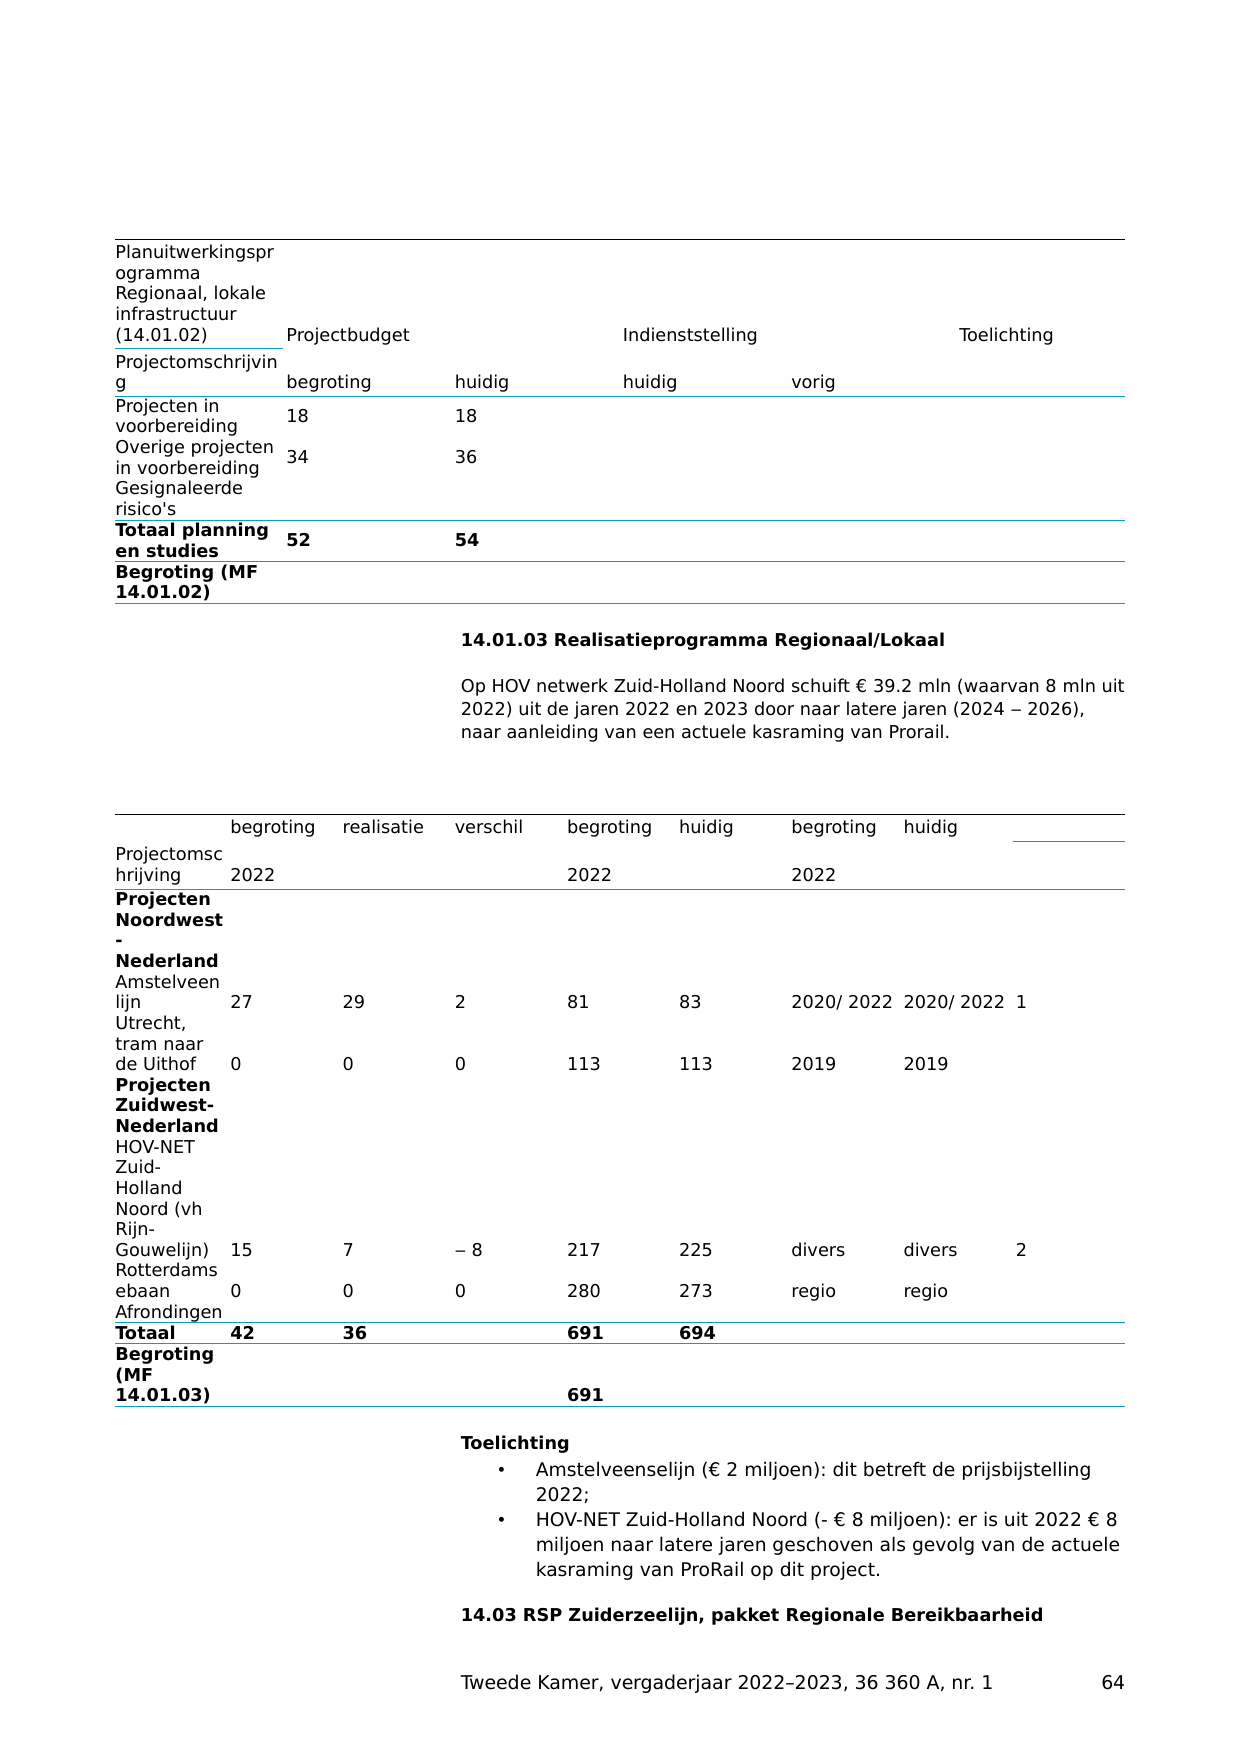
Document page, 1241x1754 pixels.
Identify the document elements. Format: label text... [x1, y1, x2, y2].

table_cell [676, 1075, 788, 1137]
table_cell [900, 890, 1013, 972]
table_cell [564, 1302, 676, 1322]
table_cell Planuitwerkingsprogramma Regionaal, lokale infrastructuur (14.01.02) [115, 240, 283, 348]
table_cell [676, 841, 788, 888]
table_cell [1013, 842, 1125, 888]
table_cell 36 [452, 437, 620, 478]
table_cell [452, 890, 564, 972]
table_cell [620, 521, 788, 561]
table_cell [788, 1323, 900, 1343]
table_cell [227, 1075, 339, 1137]
table_cell Overige projecten in voorbereiding [115, 437, 283, 478]
table_cell 2019 [788, 1013, 900, 1075]
table_cell Begroting (MF 14.01.03) [115, 1344, 227, 1406]
table_cell [283, 562, 452, 603]
table_cell 2020/ 2022 [788, 972, 900, 1013]
table_cell 0 [452, 1260, 564, 1302]
table_cell Projectomschrijving [115, 841, 227, 888]
table_cell 2020/ 2022 [900, 972, 1013, 1013]
table_cell divers [788, 1137, 900, 1260]
table_cell Totaal planning en studies [115, 521, 283, 561]
table_cell Toelichting [956, 240, 1125, 348]
table_cell begroting [564, 815, 676, 841]
table_cell [900, 1075, 1013, 1137]
table_cell Gesignaleerde risico's [115, 478, 283, 519]
table_cell begroting [227, 815, 339, 841]
table_cell HOV-NET Zuid-Holland Noord (vh Rijn-Gouwelijn) [115, 1137, 227, 1260]
table_cell [1013, 1075, 1125, 1137]
table_cell [788, 478, 956, 519]
table_cell [956, 478, 1125, 519]
table_cell [620, 478, 788, 519]
table_cell 2022 [788, 841, 900, 888]
table_cell [620, 397, 788, 437]
table_cell [676, 1302, 788, 1322]
table_cell [1013, 1260, 1125, 1302]
text Op HOV netwerk Zuid-Holland Noord schuift € 39.2 mln (waarvan 8 mln uit 2022) uit de jaren 2022 en 2023 door naar latere jaren (2024 ‒ 2026), naar aanleiding van een actuele kasraming van Prorail. [461, 674, 1125, 743]
table_cell [452, 841, 564, 888]
table_cell [676, 1344, 788, 1406]
table_cell 0 [227, 1260, 339, 1302]
table_cell vorig [788, 348, 956, 396]
table_cell [452, 1344, 564, 1406]
table_cell Projecten in voorbereiding [115, 397, 283, 437]
table_cell 34 [283, 437, 452, 478]
table_cell [340, 841, 452, 888]
table_cell [788, 562, 956, 603]
table_cell [452, 1323, 564, 1343]
table_cell 280 [564, 1260, 676, 1302]
text 14.03 RSP Zuiderzeelijn, pakket Regionale Bereikbaarheid [461, 1603, 1125, 1626]
table_cell begroting [283, 348, 452, 396]
table_cell [564, 1075, 676, 1137]
table_cell 691 [564, 1323, 676, 1343]
table_cell [452, 562, 620, 603]
table_cell 54 [452, 521, 620, 561]
table_cell begroting [788, 815, 900, 841]
list HOV-NET Zuid-Holland Noord (- € 8 miljoen): er is uit 2022 € 8 miljoen naar latere jaren geschoven als gevolg van de actuele kasraming van ProRail op dit project. [498, 1506, 1125, 1581]
table_cell [956, 562, 1125, 603]
table_cell 691 [564, 1344, 676, 1406]
table_cell [788, 1302, 900, 1322]
table_cell [900, 841, 1013, 888]
table_cell [340, 1344, 452, 1406]
table_cell [340, 1075, 452, 1137]
list Amstelveenselijn (€ 2 miljoen): dit betreft de prijsbijstelling 2022; [498, 1456, 1125, 1506]
table_cell [788, 437, 956, 478]
table_cell 113 [564, 1013, 676, 1075]
table_cell realisatie [340, 815, 452, 841]
table_cell 1 [1013, 972, 1125, 1013]
table_cell [227, 1302, 339, 1322]
table_cell huidig [900, 815, 1013, 841]
text 14.01.03 Realisatieprogramma Regionaal/Lokaal [461, 628, 1125, 651]
table_cell [1013, 1013, 1125, 1075]
table_cell [788, 397, 956, 437]
table_cell 225 [676, 1137, 788, 1260]
table_cell 0 [340, 1013, 452, 1075]
table_cell ‒ 8 [452, 1137, 564, 1260]
table_cell 2022 [564, 841, 676, 888]
table_cell 2 [452, 972, 564, 1013]
table_cell [676, 890, 788, 972]
table_cell [564, 890, 676, 972]
table_cell [788, 1075, 900, 1137]
table_cell regio [788, 1260, 900, 1302]
table_cell [115, 815, 227, 841]
table_cell [227, 890, 339, 972]
table_header Tabel 33 Projectoverzicht behorende bij 14.01.03: Realisatieprogramma Regionaal, lokale infrastructuur (bedragen x € 1 miljoen) [115, 766, 1125, 814]
table_cell divers [900, 1137, 1013, 1260]
table_cell Totaal [115, 1323, 227, 1343]
table_cell Utrecht, tram naar de Uithof [115, 1013, 227, 1075]
table_cell Projecten Noordwest-Nederland [115, 890, 227, 972]
table_cell 83 [676, 972, 788, 1013]
table_cell huidig [620, 348, 788, 396]
table_cell 694 [676, 1323, 788, 1343]
table_cell [788, 1344, 900, 1406]
text Toelichting [461, 1431, 1125, 1454]
table_cell [1013, 815, 1125, 841]
table_cell [900, 1344, 1013, 1406]
table_cell [956, 397, 1125, 437]
table_cell [227, 1344, 339, 1406]
table_cell [1013, 1323, 1125, 1343]
table_cell 36 [340, 1323, 452, 1343]
table_cell 7 [340, 1137, 452, 1260]
table_cell 27 [227, 972, 339, 1013]
table_cell 273 [676, 1260, 788, 1302]
table_cell [956, 521, 1125, 561]
table_cell verschil [452, 815, 564, 841]
table_cell [788, 521, 956, 561]
table_cell 15 [227, 1137, 339, 1260]
table_cell Projectomschrijving [115, 349, 283, 396]
table_cell huidig [676, 815, 788, 841]
table_cell [1013, 890, 1125, 972]
table_cell 52 [283, 521, 452, 561]
table_cell [452, 1302, 564, 1322]
table_cell Begroting (MF 14.01.02) [115, 562, 283, 603]
table_cell Projecten Zuidwest-Nederland [115, 1075, 227, 1137]
table_cell Amstelveenlijn [115, 972, 227, 1013]
table_cell Projectbudget [283, 240, 620, 348]
table_cell 29 [340, 972, 452, 1013]
table_cell 18 [452, 397, 620, 437]
table_cell 2019 [900, 1013, 1013, 1075]
table_cell 2 [1013, 1137, 1125, 1260]
table_cell 18 [283, 397, 452, 437]
table_cell [956, 437, 1125, 478]
table_cell [900, 1302, 1013, 1322]
table_cell [900, 1323, 1013, 1343]
table_cell [283, 478, 452, 519]
table_cell [1013, 1344, 1125, 1406]
table_cell [788, 890, 900, 972]
table_cell 0 [227, 1013, 339, 1075]
table_cell [340, 890, 452, 972]
table_cell [340, 1302, 452, 1322]
table_cell 113 [676, 1013, 788, 1075]
table_cell regio [900, 1260, 1013, 1302]
table_cell [956, 348, 1125, 396]
table_header Tabel 32 Projectoverzicht behorende bij 14.01.02: Planuitwerkingsprogramma Regionaal, lokale infrastructuur (bedragen x € 1 miljoen) [115, 191, 1125, 239]
table_cell 217 [564, 1137, 676, 1260]
table_cell 0 [452, 1013, 564, 1075]
table_cell [620, 562, 788, 603]
table_cell Afrondingen [115, 1302, 227, 1322]
table_cell [452, 1075, 564, 1137]
table_cell [452, 478, 620, 519]
table_cell 0 [340, 1260, 452, 1302]
table_cell [620, 437, 788, 478]
table_cell huidig [452, 348, 620, 396]
table_cell Indienststelling [620, 240, 956, 348]
table_cell 81 [564, 972, 676, 1013]
table_cell [1013, 1302, 1125, 1322]
table_cell Rotterdamsebaan [115, 1260, 227, 1302]
table_cell 2022 [227, 841, 339, 888]
table_cell 42 [227, 1323, 339, 1343]
